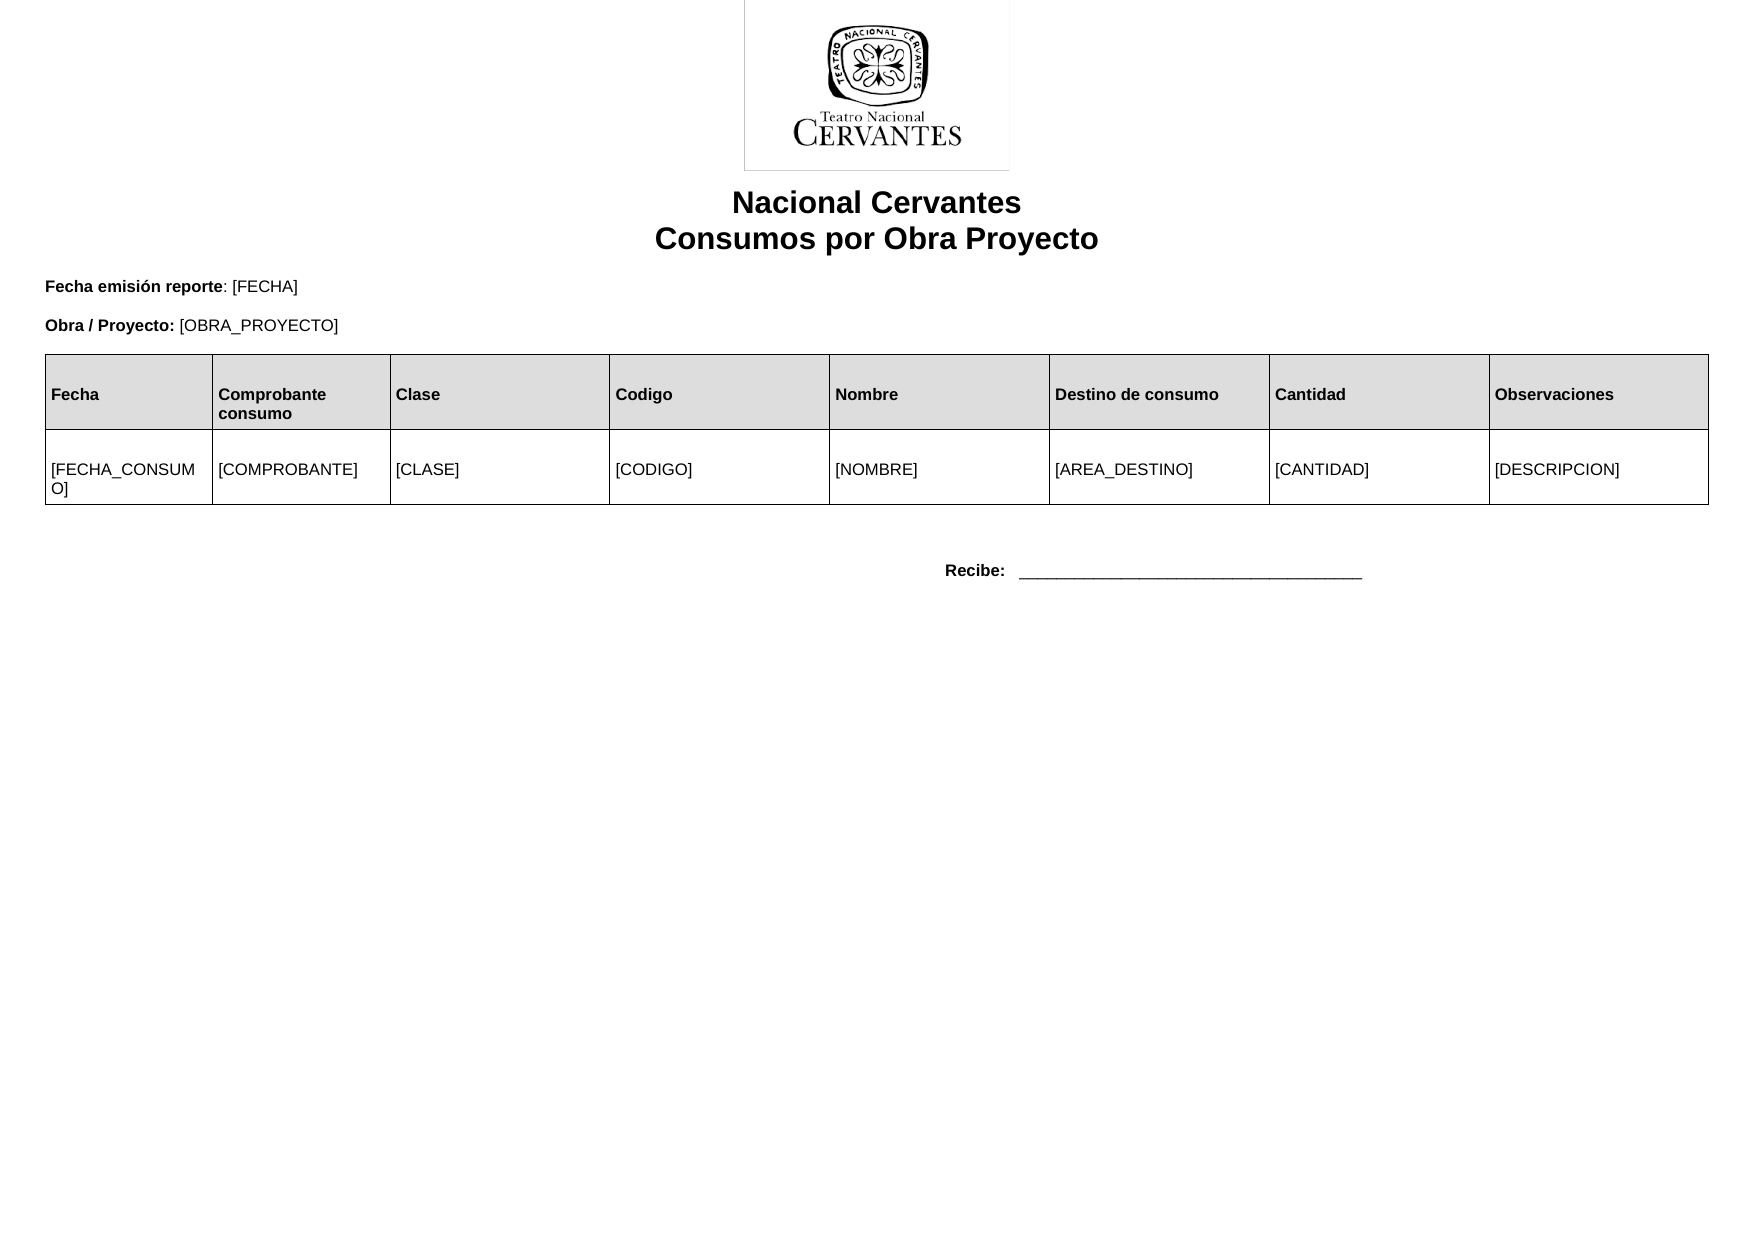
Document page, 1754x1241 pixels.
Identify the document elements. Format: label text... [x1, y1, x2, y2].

table_header Nombre [830, 355, 1049, 429]
text Obra / Proyecto: [OBRA_PROYECTO] [45, 316, 1708, 335]
picture [744, 0, 1010, 171]
table_cell [CANTIDAD] [1270, 430, 1489, 504]
table_header Comprobante consumo [213, 355, 390, 429]
table_header Clase [391, 355, 609, 429]
table_cell [NOMBRE] [830, 430, 1049, 504]
text Nacional Cervantes [45, 184, 1708, 220]
text Fecha emisión reporte: [FECHA] [45, 277, 1708, 296]
table_cell [COMPROBANTE] [213, 430, 390, 504]
table_header Observaciones [1490, 355, 1708, 429]
table_cell [CLASE] [391, 430, 609, 504]
table_cell [FECHA_CONSUMO] [46, 430, 212, 504]
table_header Codigo [610, 355, 829, 429]
table_cell [CODIGO] [610, 430, 829, 504]
table_header Cantidad [1270, 355, 1489, 429]
text Recibe: _____________________________________ [45, 561, 1708, 580]
text Consumos por Obra Proyecto [45, 220, 1708, 256]
table_header Destino de consumo [1050, 355, 1269, 429]
table_header Fecha [46, 355, 212, 429]
table_cell [DESCRIPCION] [1490, 430, 1708, 504]
table_cell [AREA_DESTINO] [1050, 430, 1269, 504]
